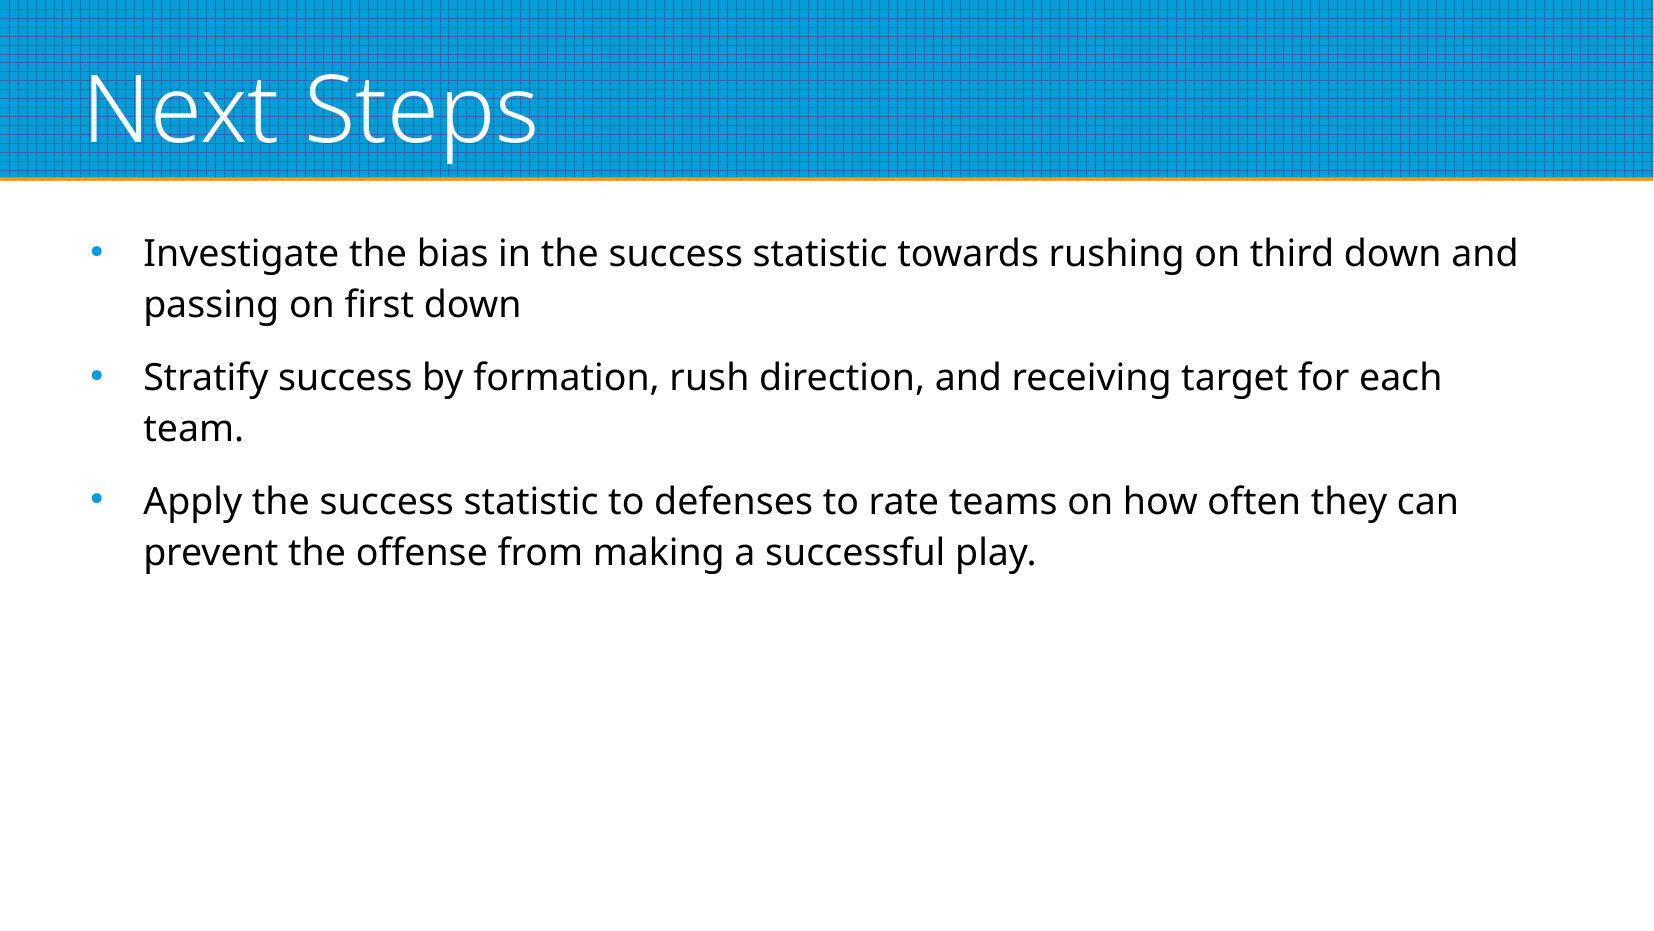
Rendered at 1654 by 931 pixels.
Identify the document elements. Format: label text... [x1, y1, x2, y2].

title Next Steps [82, 14, 1571, 171]
list Investigate the bias in the success statistic towards rushing on third down and passing on first down Stratify success by formation, rush direction, and receiving target for each team. Apply the success statistic to defenses to rate teams on how often they can prevent the offense from making a successful play. [72, 226, 1553, 801]
